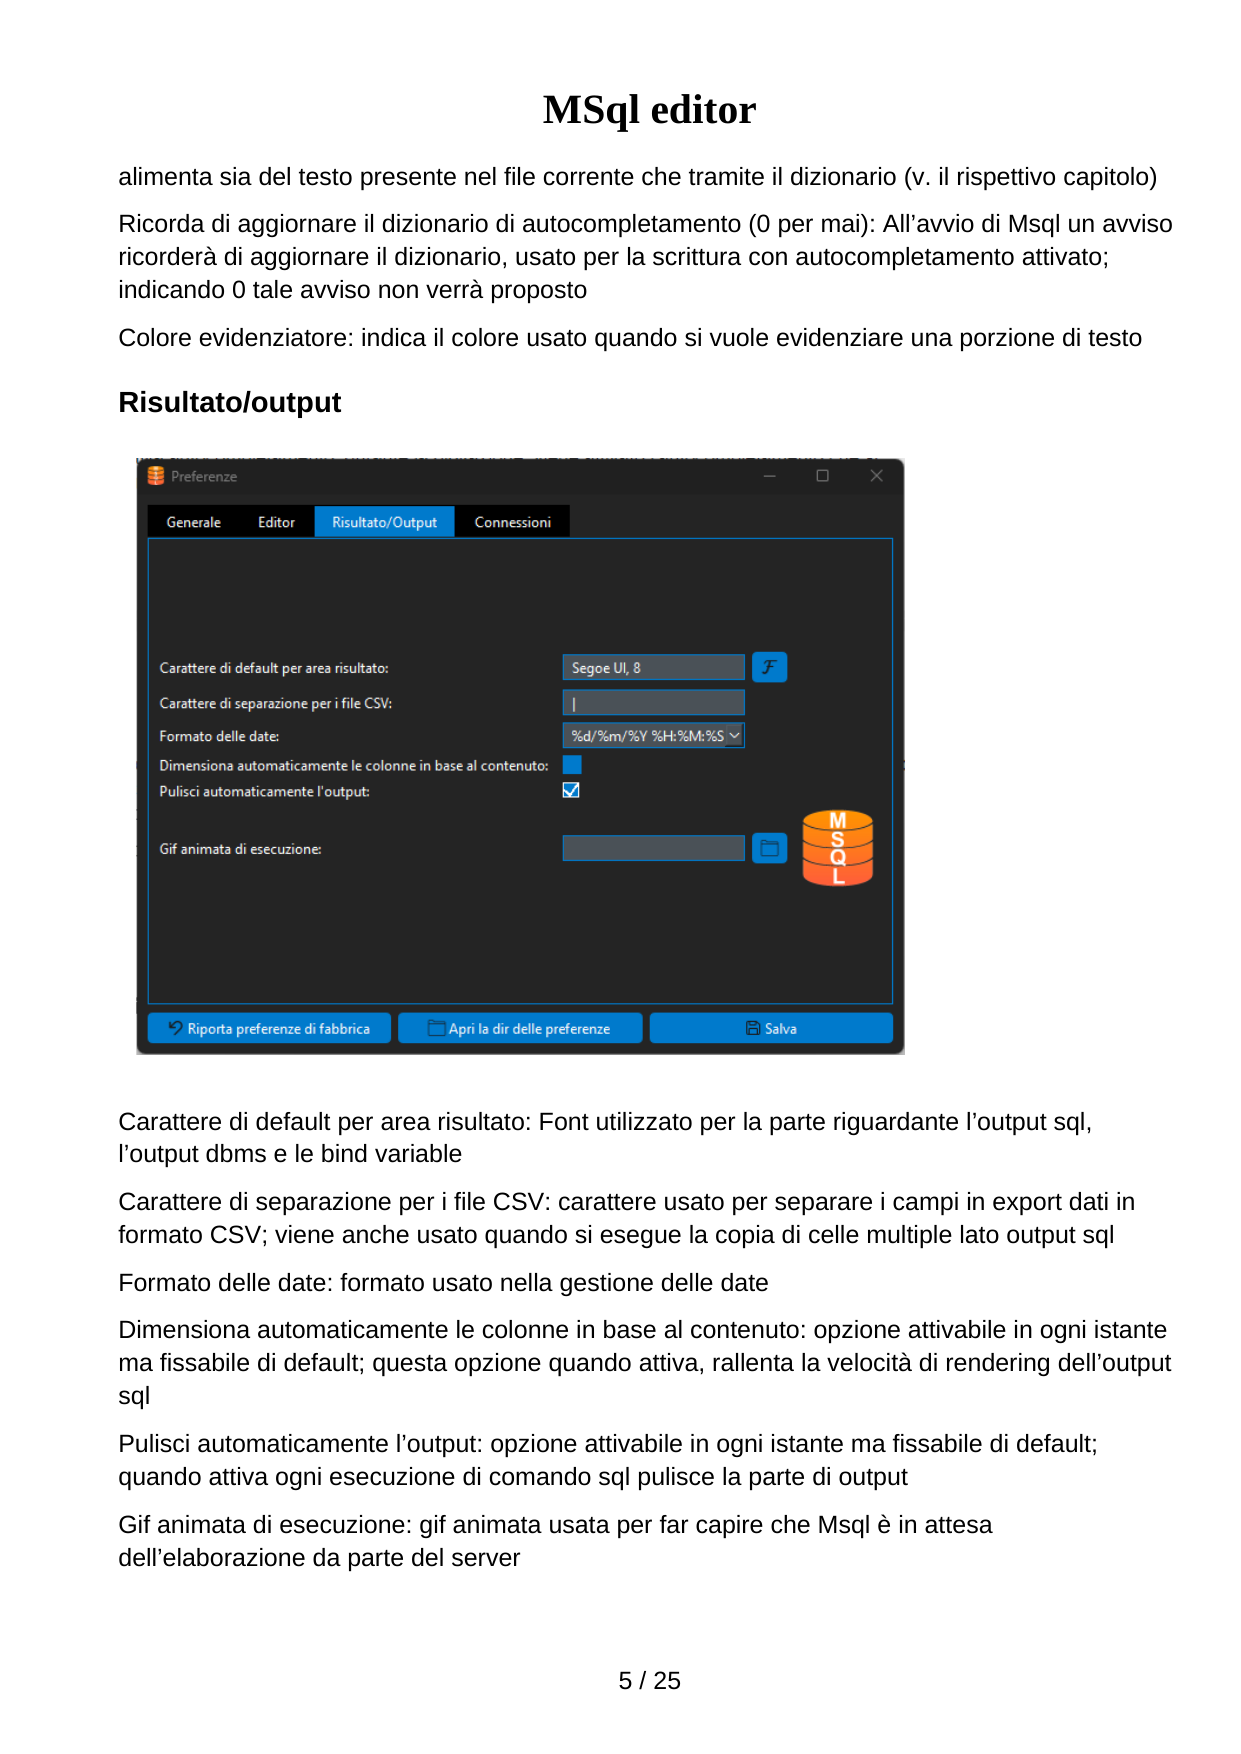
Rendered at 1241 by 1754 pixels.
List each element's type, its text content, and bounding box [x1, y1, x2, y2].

text Carattere di separazione per i file CSV: carattere usato per separare i campi in export dati in formato CSV; viene anche usato quando si esegue la copia di celle multiple lato output sql [118, 1187, 1181, 1249]
text Dimensiona automaticamente le colonne in base al contenuto: opzione attivabile in ogni istante ma fissabile di default; questa opzione quando attiva, rallenta la velocità di rendering dell’output sql [118, 1315, 1181, 1410]
text Gif animata di esecuzione: gif animata usata per far capire che Msql è in attesa dell’elaborazione da parte del server [118, 1509, 1181, 1571]
text Formato delle date: formato usato nella gestione delle date [118, 1268, 1181, 1296]
text alimenta sia del testo presente nel file corrente che tramite il dizionario (v. il rispettivo capitolo) [118, 161, 1181, 190]
text Ricorda di aggiornare il dizionario di autocompletamento (0 per mai): All’avvio di Msql un avviso ricorderà di aggiornare il dizionario, usato per la scrittura con autocompletamento attivato; indicando 0 tale avviso non verrà proposto [118, 209, 1181, 304]
text Carattere di default per area risultato: Font utilizzato per la parte riguardante l’output sql, l’output dbms e le bind variable [118, 1106, 1181, 1168]
text Pulisci automaticamente l’output: opzione attivabile in ogni istante ma fissabile di default; quando attiva ogni esecuzione di comando sql pulisce la parte di output [118, 1429, 1181, 1491]
picture [136, 458, 905, 1055]
text Colore evidenziatore: indica il colore usato quando si vuole evidenziare una porzione di testo [118, 323, 1181, 351]
subtitle Risultato/output [118, 385, 1181, 418]
